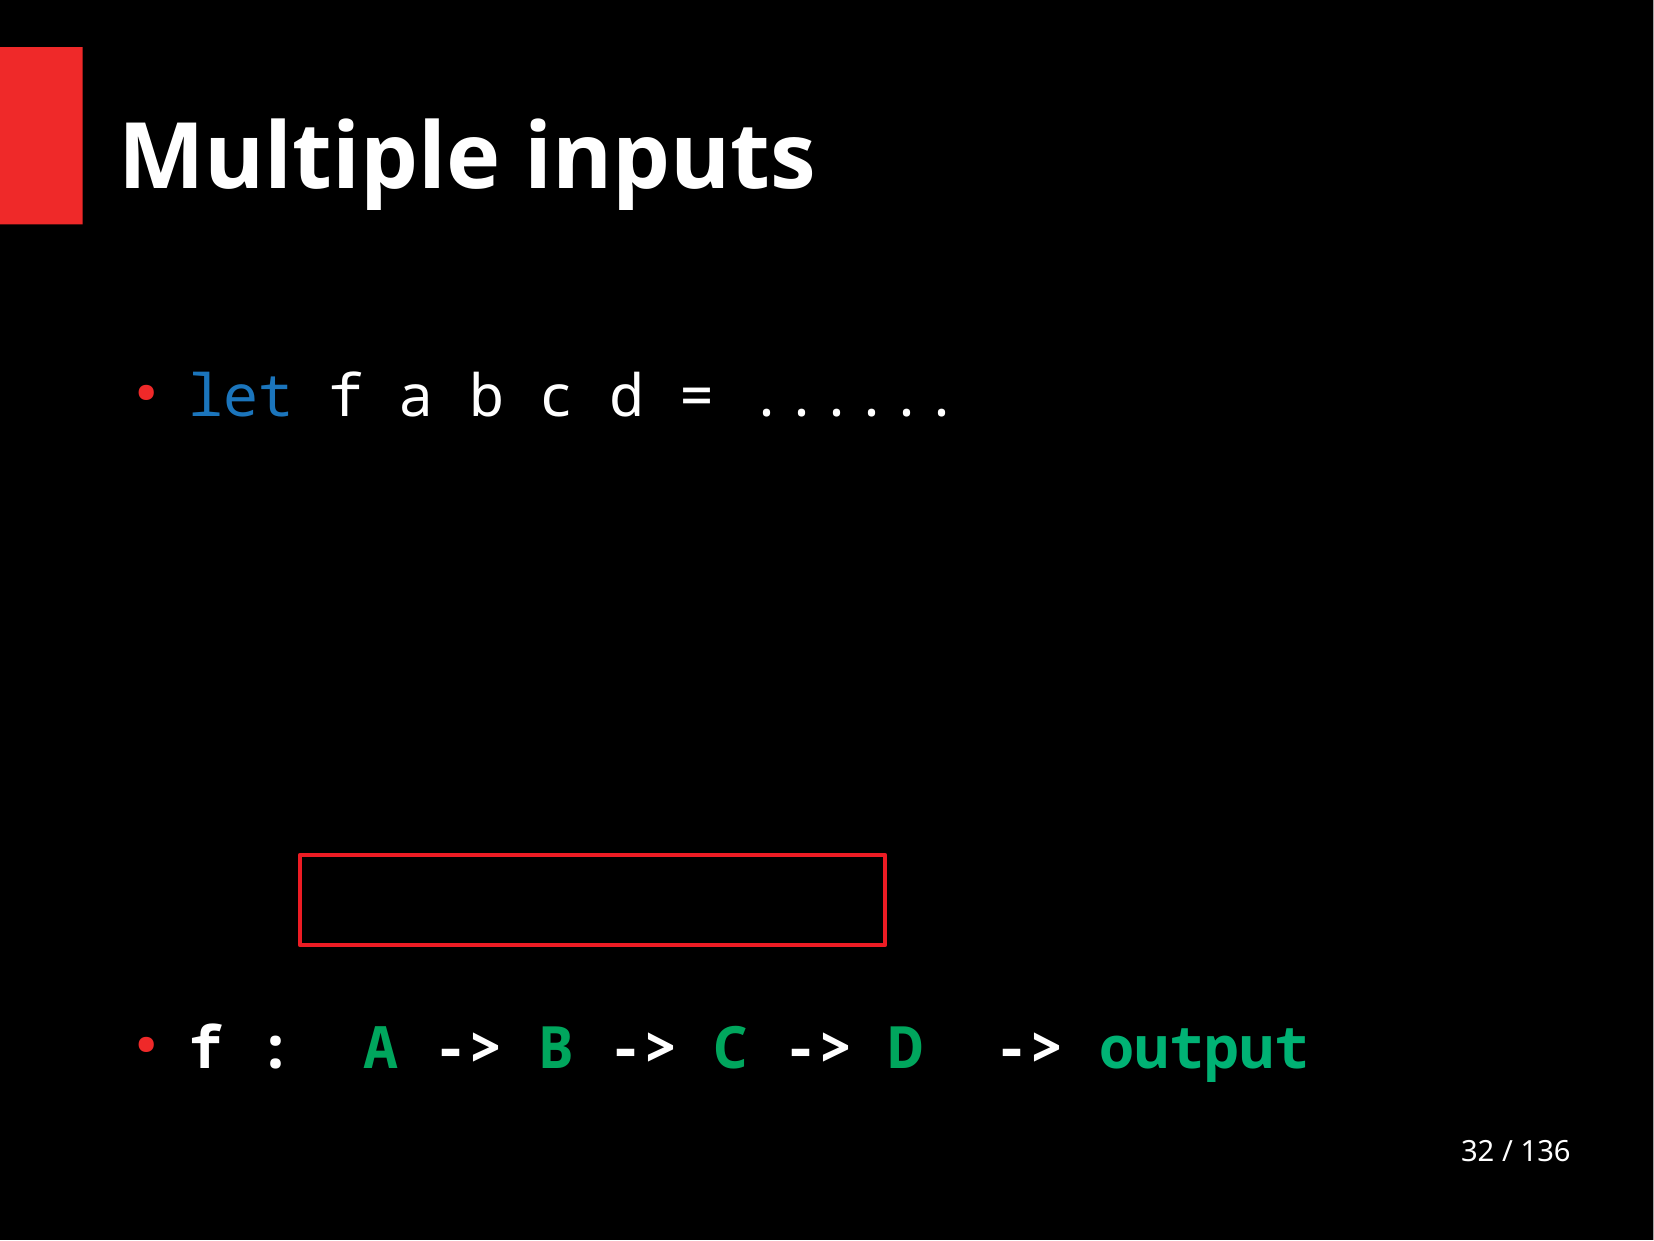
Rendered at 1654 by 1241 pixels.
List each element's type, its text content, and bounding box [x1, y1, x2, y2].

title Multiple inputs [118, 49, 1571, 257]
list let f a b c d = ...... f : A -> B -> C -> D -> output [118, 354, 1536, 1074]
